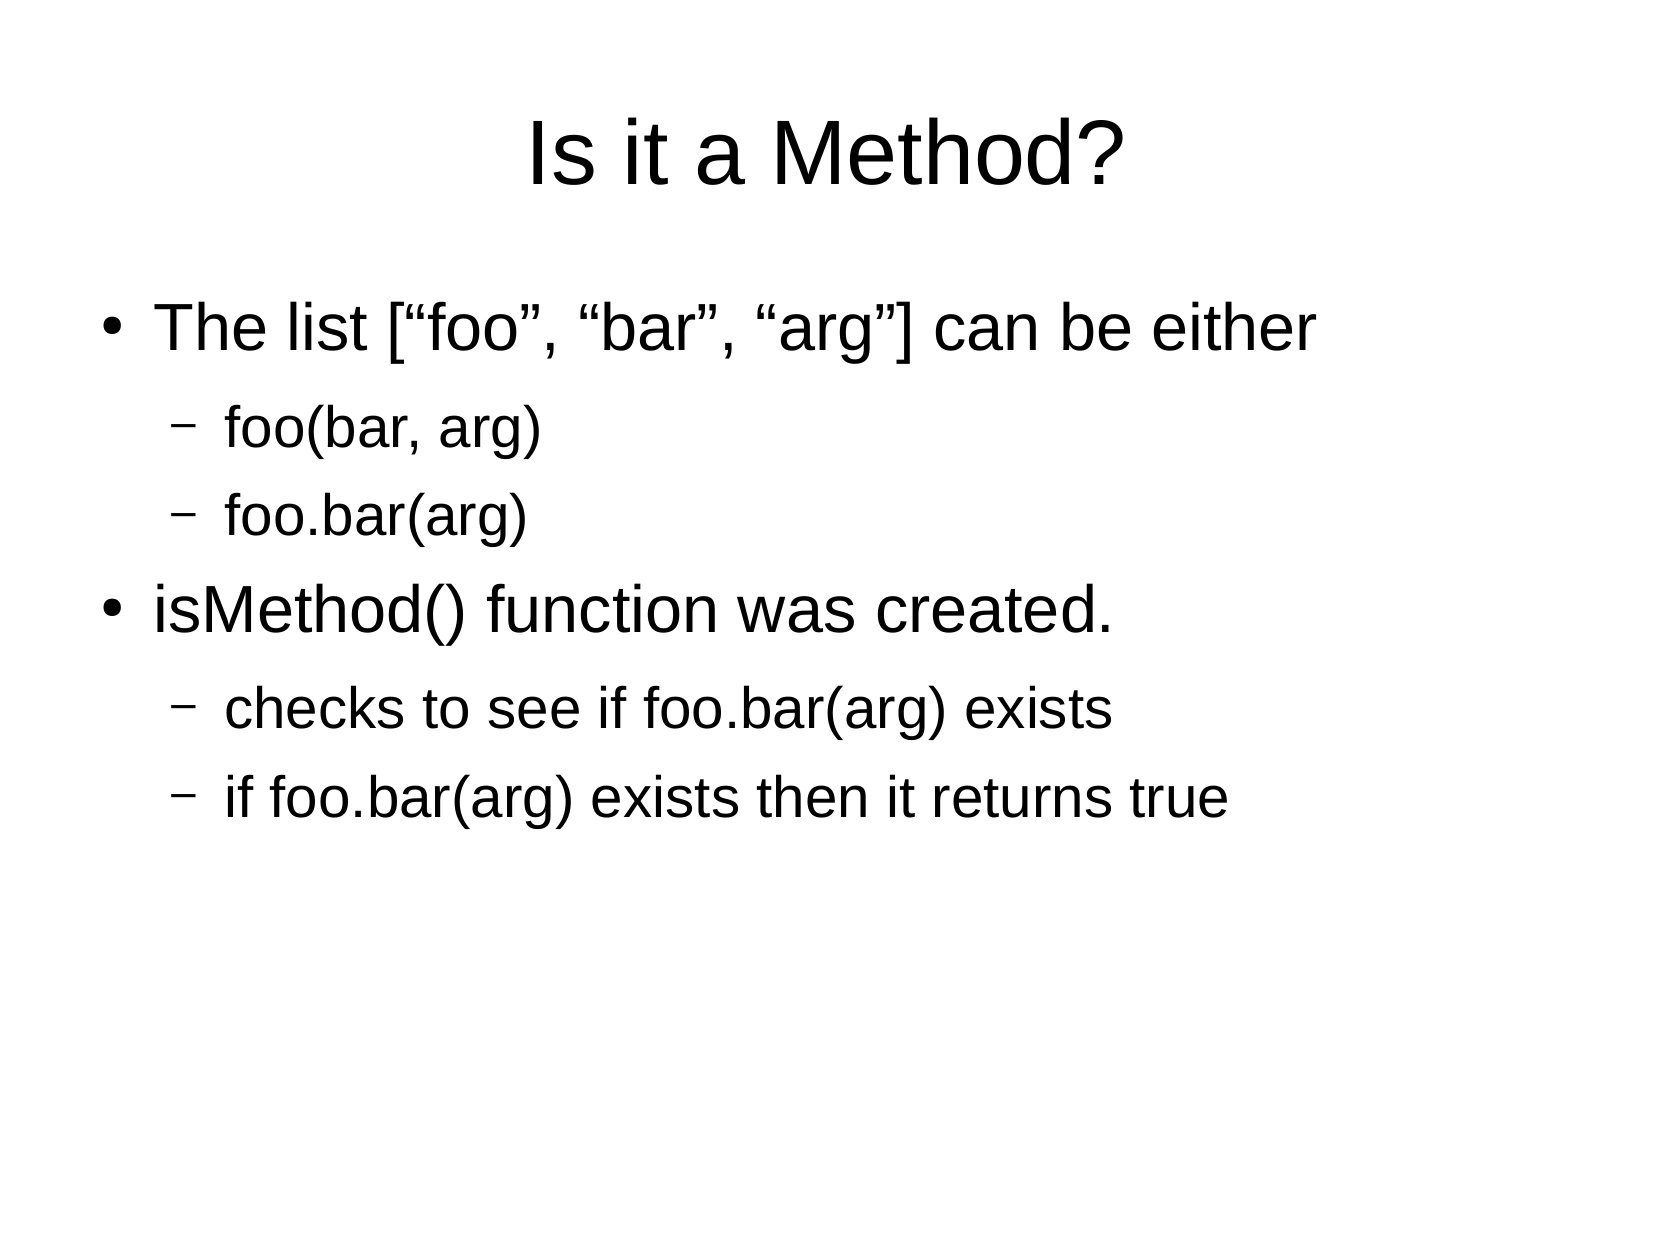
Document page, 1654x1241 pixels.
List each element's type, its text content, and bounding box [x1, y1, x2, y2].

list The list [“foo”, “bar”, “arg”] can be either foo(bar, arg) foo.bar(arg) isMethod() function was created. checks to see if foo.bar(arg) exists if foo.bar(arg) exists then it returns true [82, 290, 1571, 1010]
title Is it a Method? [82, 49, 1571, 257]
